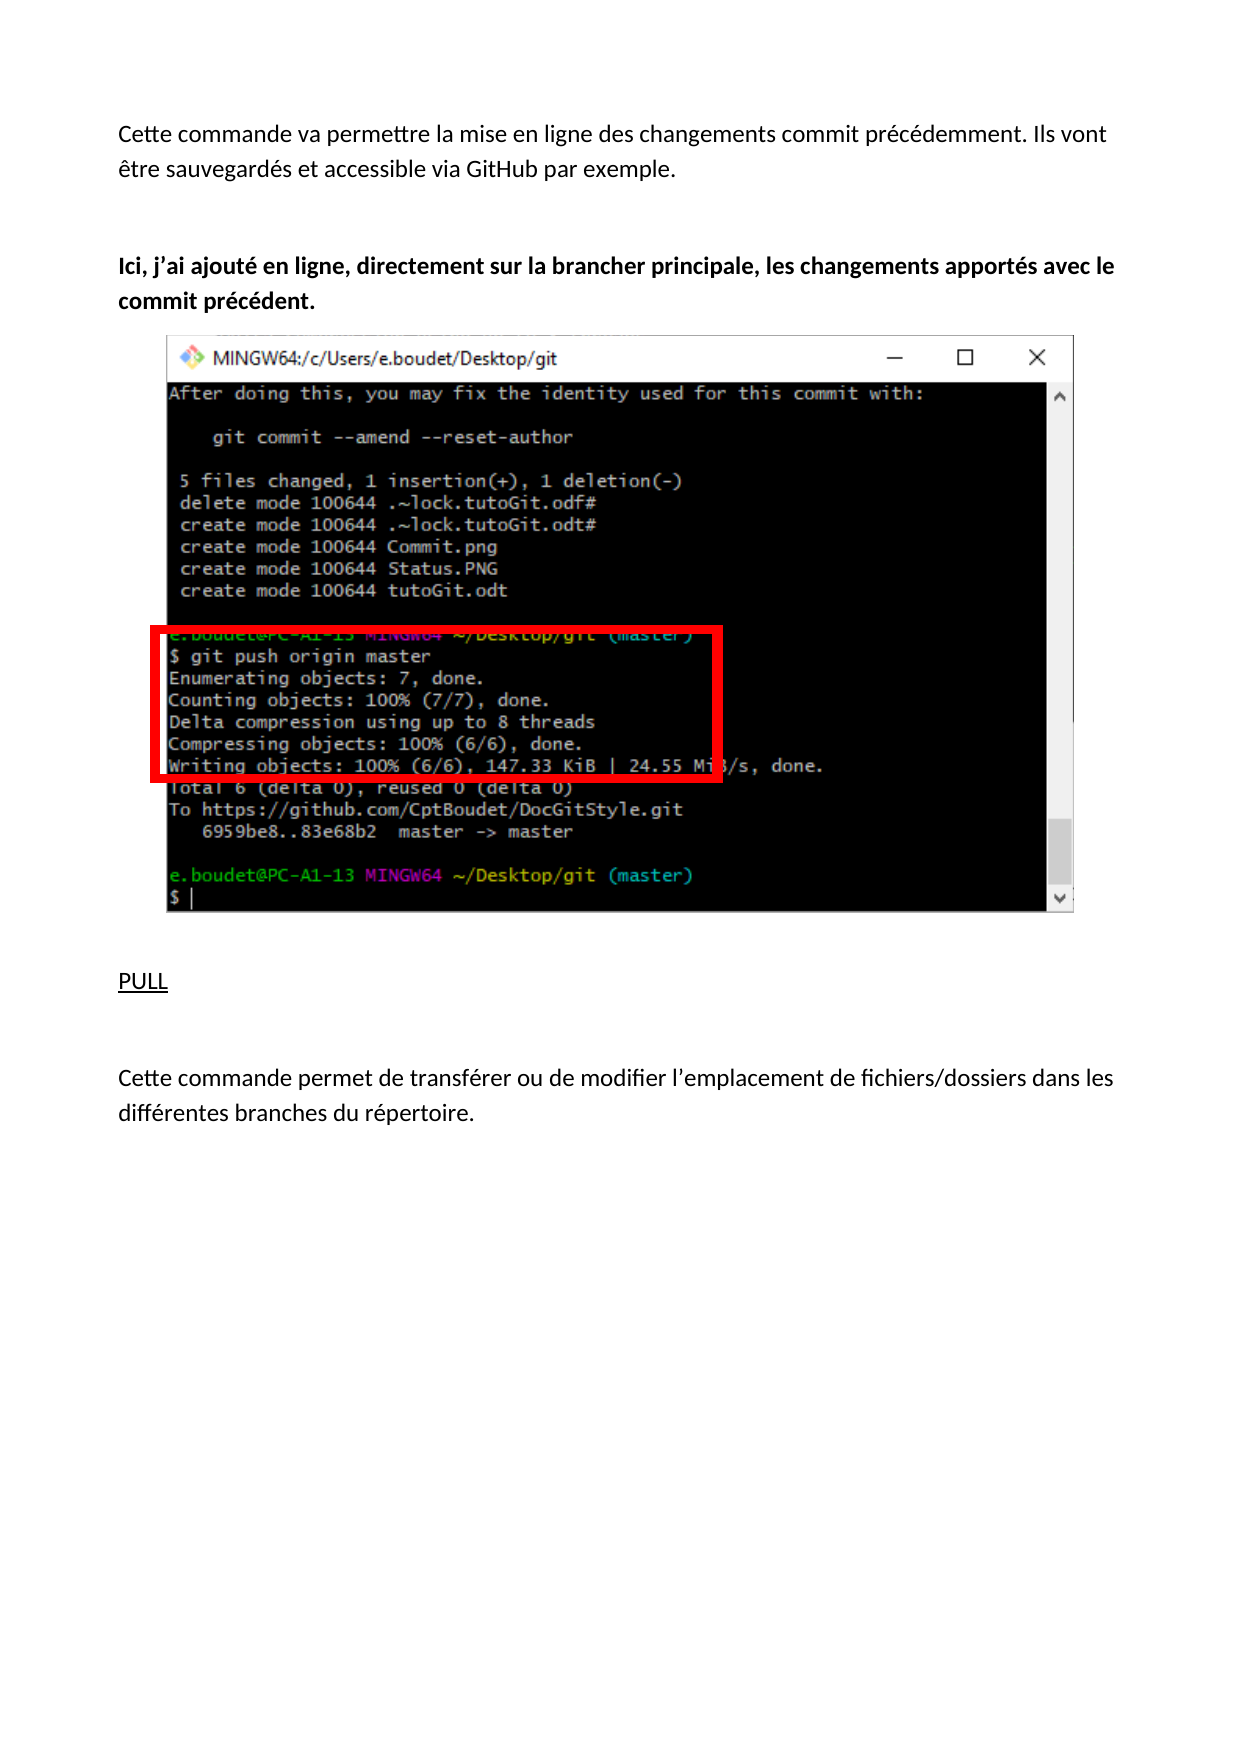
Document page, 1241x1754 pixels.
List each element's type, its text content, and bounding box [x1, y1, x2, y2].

text Cette commande permet de transférer ou de modifier l’emplacement de fichiers/dossiers dans les différentes branches du répertoire. [118, 1062, 1122, 1128]
text Cette commande va permettre la mise en ligne des changements commit précédemment. Ils vont être sauvegardés et accessible via GitHub par exemple. [118, 118, 1122, 184]
picture [166, 335, 1074, 913]
text PULL [118, 965, 1122, 995]
text Ici, j’ai ajouté en ligne, directement sur la brancher principale, les changements apportés avec le commit précédent. [118, 250, 1122, 316]
picture [166, 634, 712, 774]
